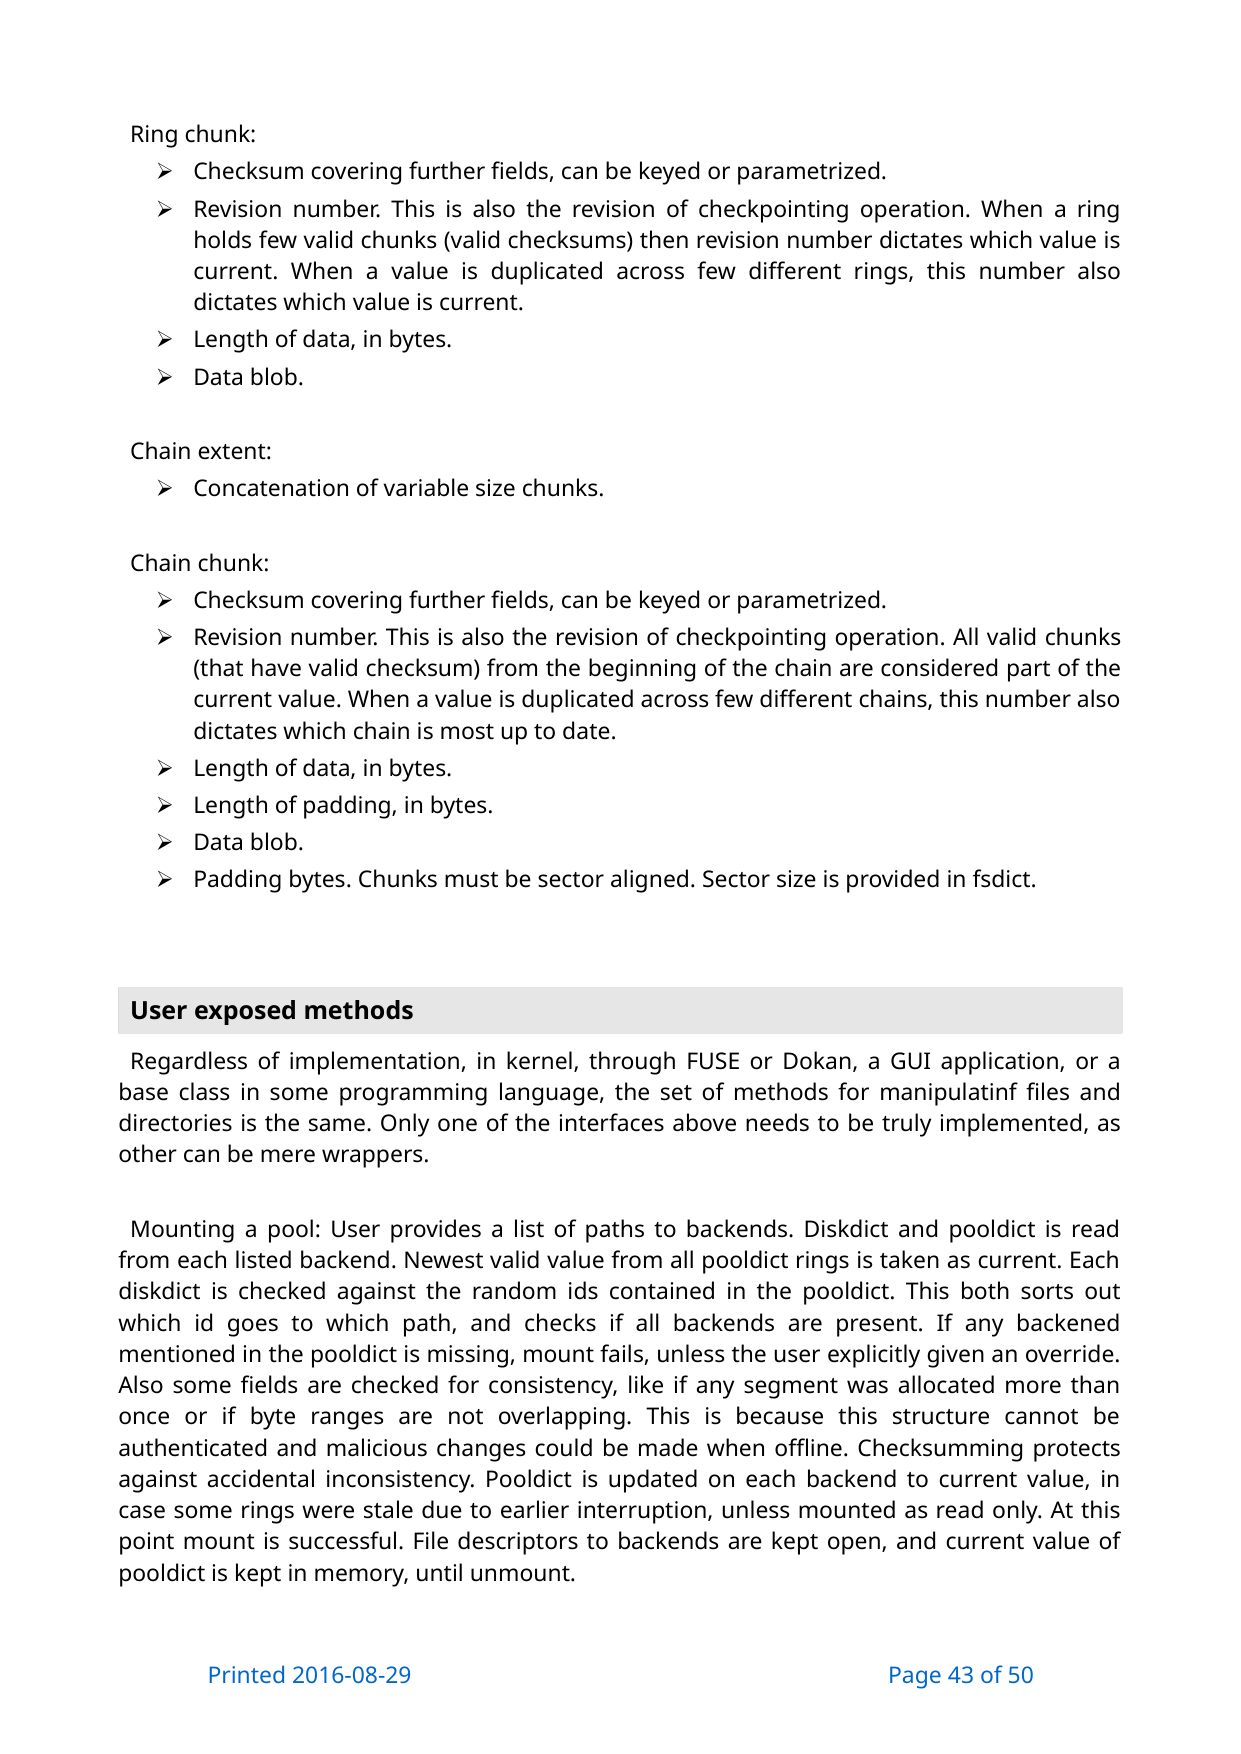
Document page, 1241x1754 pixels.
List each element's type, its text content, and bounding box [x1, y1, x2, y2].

list Length of padding, in bytes. [156, 789, 1122, 820]
list Checksum covering further fields, can be keyed or parametrized. [156, 584, 1122, 615]
list Concatenation of variable size chunks. [156, 472, 1122, 503]
list Checksum covering further fields, can be keyed or parametrized. [156, 155, 1122, 187]
text Mounting a pool: User provides a list of paths to backends. Diskdict and pooldict is read from each listed backend. Newest valid value from all pooldict rings is taken as current. Each diskdict is checked against the random ids contained in the pooldict. This both sorts out which id goes to which path, and checks if all backends are present. If any backened mentioned in the pooldict is missing, mount fails, unless the user explicitly given an override. Also some fields are checked for consistency, like if any segment was allocated more than once or if byte ranges are not overlapping. This is because this structure cannot be authenticated and malicious changes could be made when offline. Checksumming protects against accidental inconsistency. Pooldict is updated on each backend to current value, in case some rings were stale due to earlier interruption, unless mounted as read only. At this point mount is successful. File descriptors to backends are kept open, and current value of pooldict is kept in memory, until unmount. [118, 1213, 1122, 1588]
subtitle User exposed methods [119, 988, 1122, 1033]
list Length of data, in bytes. [156, 323, 1122, 355]
text Regardless of implementation, in kernel, through FUSE or Dokan, a GUI application, or a base class in some programming language, the set of methods for manipulatinf files and directories is the same. Only one of the interfaces above needs to be truly implemented, as other can be mere wrappers. [118, 1045, 1122, 1170]
text Chain chunk: [118, 547, 1122, 578]
list Padding bytes. Chunks must be sector aligned. Sector size is provided in fsdict. [156, 863, 1122, 895]
text Chain extent: [118, 435, 1122, 466]
list Revision number. This is also the revision of checkpointing operation. All valid chunks (that have valid checksum) from the beginning of the chain are considered part of the current value. When a value is duplicated across few different chains, this number also dictates which chain is most up to date. [156, 621, 1122, 746]
text Ring chunk: [118, 118, 1122, 149]
list Length of data, in bytes. [156, 752, 1122, 783]
list Revision number. This is also the revision of checkpointing operation. When a ring holds few valid chunks (valid checksums) then revision number dictates which value is current. When a value is duplicated across few different rings, this number also dictates which value is current. [156, 192, 1122, 317]
list Data blob. [156, 826, 1122, 857]
list Data blob. [156, 361, 1122, 392]
